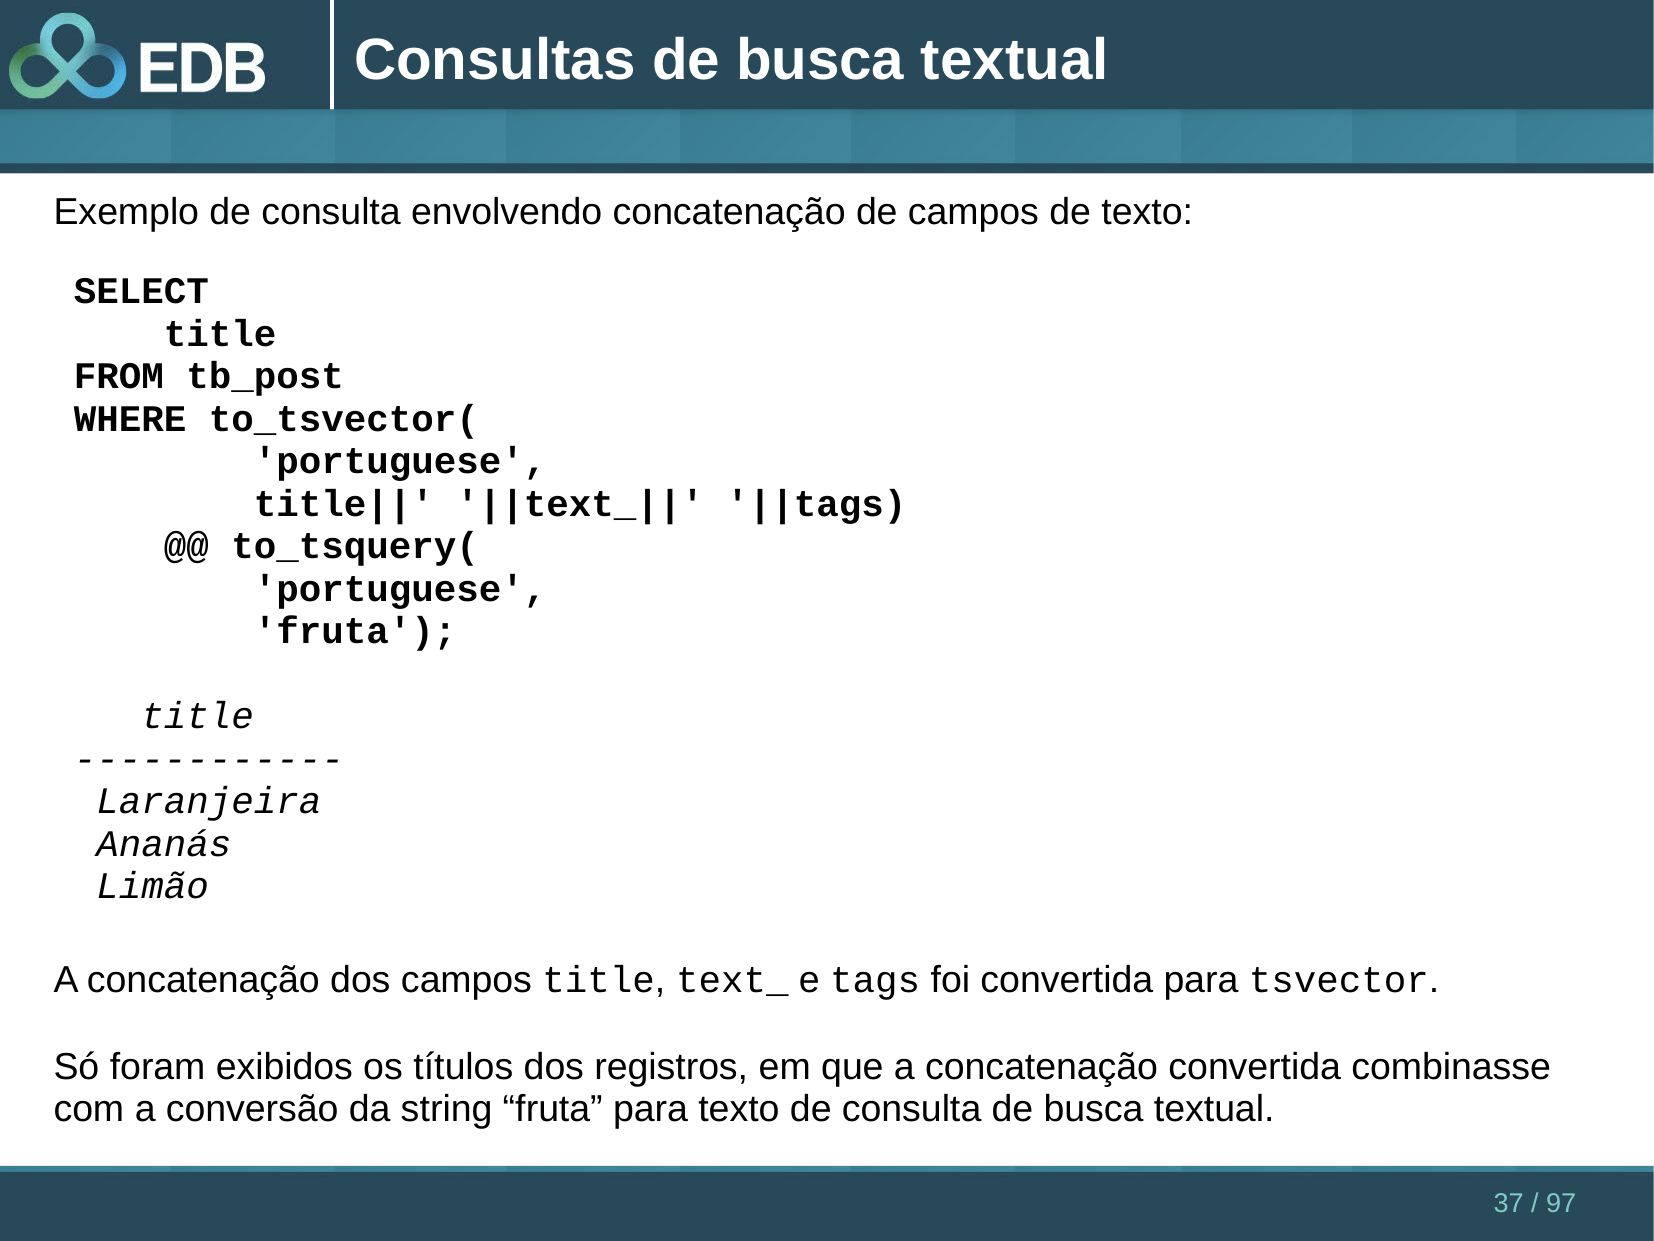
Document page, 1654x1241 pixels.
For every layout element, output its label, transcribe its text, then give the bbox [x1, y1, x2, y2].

text_box A concatenação dos campos title, text_ e tags foi convertida para tsvector. Só foram exibidos os títulos dos registros, em que a concatenação convertida combinasse com a conversão da string “fruta” para texto de consulta de busca textual. [38, 950, 1595, 1137]
text_box SELECT title FROM tb_post WHERE to_tsvector( 'portuguese', title||' '||text_||' '||tags) @@ to_tsquery( 'portuguese', 'fruta'); title ------------ Laranjeira Ananás Limão [59, 265, 1418, 918]
title Consultas de busca textual [354, 0, 1625, 125]
picture [0, 0, 1654, 1241]
text_box Exemplo de consulta envolvendo concatenação de campos de texto: [38, 183, 1211, 240]
